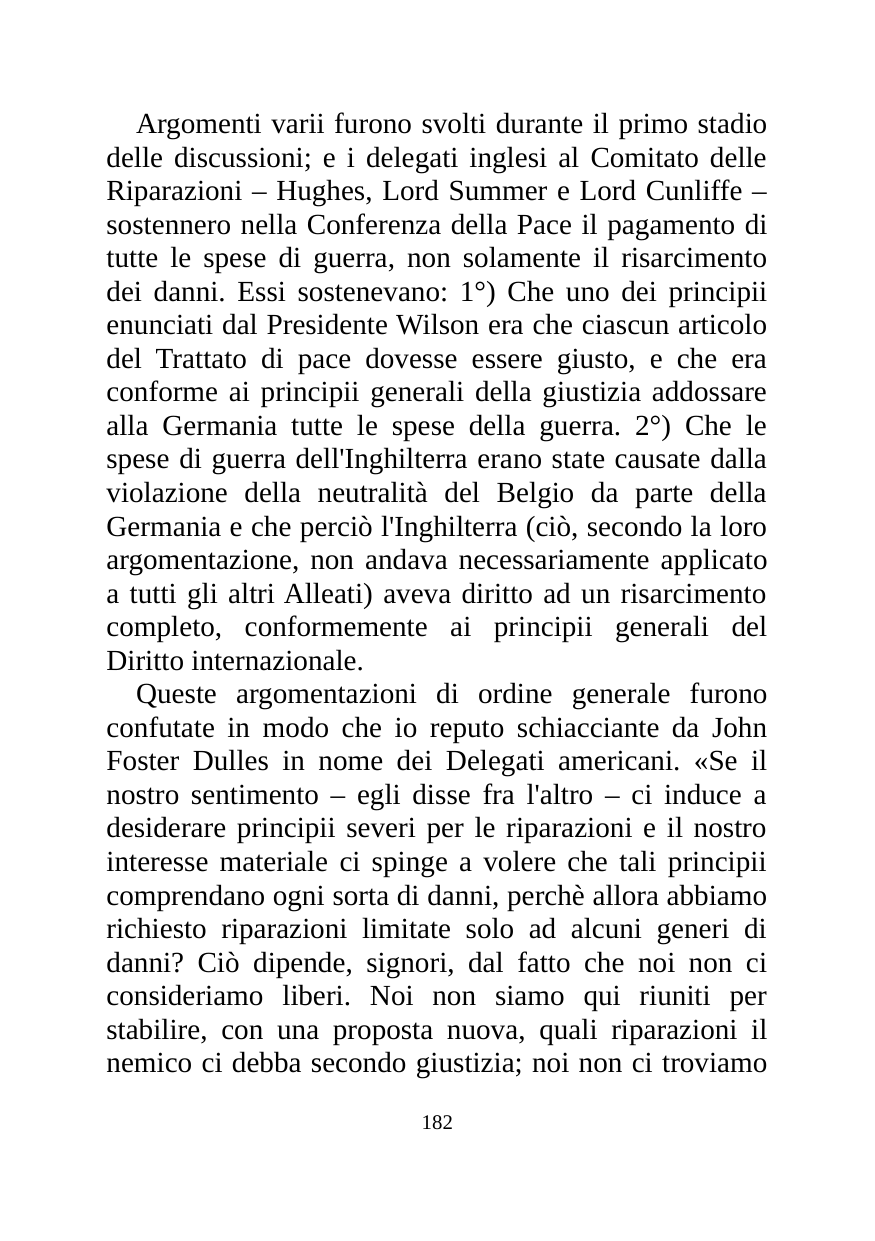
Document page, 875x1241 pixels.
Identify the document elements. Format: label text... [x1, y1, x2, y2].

text Queste argomentazioni di ordine generale furono confutate in modo che io reputo schiacciante da John Foster Dulles in nome dei Delegati americani. «Se il nostro sentimento – egli disse fra l'altro – ci induce a desiderare principii severi per le riparazioni e il nostro interesse materiale ci spinge a volere che tali principii comprendano ogni sorta di danni, perchè allora abbiamo richiesto riparazioni limitate solo ad alcuni generi di danni? Ciò dipende, signori, dal fatto che noi non ci consideriamo liberi. Noi non siamo qui riuniti per stabilire, con una proposta nuova, quali riparazioni il nemico ci debba secondo giustizia; noi non ci troviamo [106, 676, 768, 1079]
text Argomenti varii furono svolti durante il primo stadio delle discussioni; e i delegati inglesi al Comitato delle Riparazioni – Hughes, Lord Summer e Lord Cunliffe – sostennero nella Conferenza della Pace il pagamento di tutte le spese di guerra, non solamente il risarcimento dei danni. Essi sostenevano: 1°) Che uno dei principii enunciati dal Presidente Wilson era che ciascun articolo del Trattato di pace dovesse essere giusto, e che era conforme ai principii generali della giustizia addossare alla Germania tutte le spese della guerra. 2°) Che le spese di guerra dell'Inghilterra erano state causate dalla violazione della neutralità del Belgio da parte della Germania e che perciò l'Inghilterra (ciò, secondo la loro argomentazione, non andava necessariamente applicato a tutti gli altri Alleati) aveva diritto ad un risarcimento completo, conformemente ai principii generali del Diritto internazionale. [106, 106, 768, 676]
